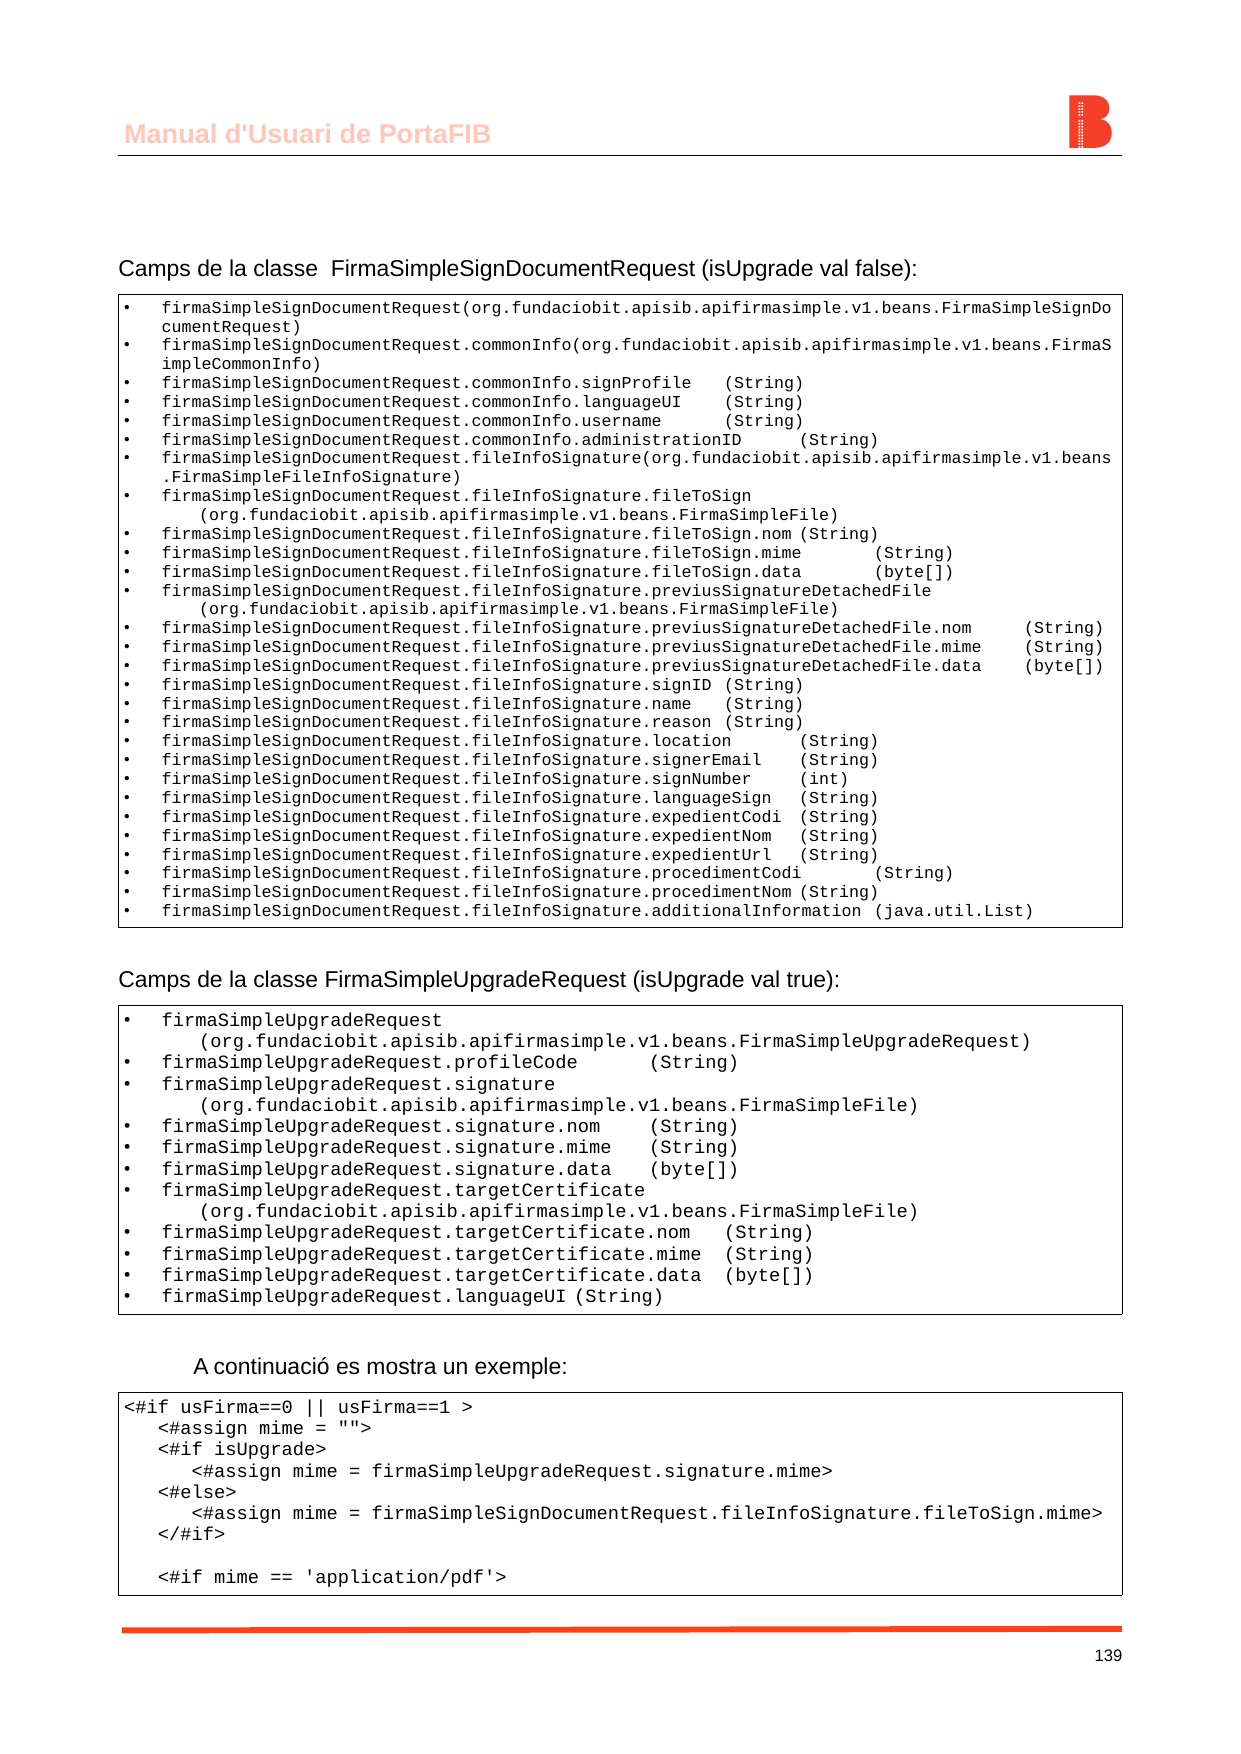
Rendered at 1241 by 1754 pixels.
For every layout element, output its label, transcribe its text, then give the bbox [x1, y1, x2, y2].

table_header firmaSimpleSignDocumentRequest(org.fundaciobit.apisib.apifirmasimple.v1.beans.FirmaSimpleSignDocumentRequest) firmaSimpleSignDocumentRequest.commonInfo(org.fundaciobit.apisib.apifirmasimple.v1.beans.FirmaSimpleCommonInfo) firmaSimpleSignDocumentRequest.commonInfo.signProfile (String) firmaSimpleSignDocumentRequest.commonInfo.languageUI (String) firmaSimpleSignDocumentRequest.commonInfo.username (String) firmaSimpleSignDocumentRequest.commonInfo.administrationID (String) firmaSimpleSignDocumentRequest.fileInfoSignature(org.fundaciobit.apisib.apifirmasimple.v1.beans.FirmaSimpleFileInfoSignature) firmaSimpleSignDocumentRequest.fileInfoSignature.fileToSign (org.fundaciobit.apisib.apifirmasimple.v1.beans.FirmaSimpleFile) firmaSimpleSignDocumentRequest.fileInfoSignature.fileToSign.nom (String) firmaSimpleSignDocumentRequest.fileInfoSignature.fileToSign.mime (String) firmaSimpleSignDocumentRequest.fileInfoSignature.fileToSign.data (byte[]) firmaSimpleSignDocumentRequest.fileInfoSignature.previusSignatureDetachedFile (org.fundaciobit.apisib.apifirmasimple.v1.beans.FirmaSimpleFile) firmaSimpleSignDocumentRequest.fileInfoSignature.previusSignatureDetachedFile.nom (String) firmaSimpleSignDocumentRequest.fileInfoSignature.previusSignatureDetachedFile.mime (String) firmaSimpleSignDocumentRequest.fileInfoSignature.previusSignatureDetachedFile.data (byte[]) firmaSimpleSignDocumentRequest.fileInfoSignature.signID (String) firmaSimpleSignDocumentRequest.fileInfoSignature.name (String) firmaSimpleSignDocumentRequest.fileInfoSignature.reason (String) firmaSimpleSignDocumentRequest.fileInfoSignature.location (String) firmaSimpleSignDocumentRequest.fileInfoSignature.signerEmail (String) firmaSimpleSignDocumentRequest.fileInfoSignature.signNumber (int) firmaSimpleSignDocumentRequest.fileInfoSignature.languageSign (String) firmaSimpleSignDocumentRequest.fileInfoSignature.expedientCodi (String) firmaSimpleSignDocumentRequest.fileInfoSignature.expedientNom (String) firmaSimpleSignDocumentRequest.fileInfoSignature.expedientUrl (String) firmaSimpleSignDocumentRequest.fileInfoSignature.procedimentCodi (String) firmaSimpleSignDocumentRequest.fileInfoSignature.procedimentNom (String) firmaSimpleSignDocumentRequest.fileInfoSignature.additionalInformation (java.util.List) [119, 295, 1122, 927]
text A continuació es mostra un exemple: [118, 1353, 1122, 1379]
picture [1063, 94, 1117, 150]
text Camps de la classe FirmaSimpleUpgradeRequest (isUpgrade val true): [118, 966, 1122, 992]
table_header <#if usFirma==0 || usFirma==1 > <#assign mime = ""> <#if isUpgrade> <#assign mime = firmaSimpleUpgradeRequest.signature.mime> <#else> <#assign mime = firmaSimpleSignDocumentRequest.fileInfoSignature.fileToSign.mime> </#if> <#if mime == 'application/pdf'> [119, 1393, 1122, 1595]
text Camps de la classe FirmaSimpleSignDocumentRequest (isUpgrade val false): [118, 254, 1122, 281]
table_header firmaSimpleUpgradeRequest (org.fundaciobit.apisib.apifirmasimple.v1.beans.FirmaSimpleUpgradeRequest) firmaSimpleUpgradeRequest.profileCode (String) firmaSimpleUpgradeRequest.signature (org.fundaciobit.apisib.apifirmasimple.v1.beans.FirmaSimpleFile) firmaSimpleUpgradeRequest.signature.nom (String) firmaSimpleUpgradeRequest.signature.mime (String) firmaSimpleUpgradeRequest.signature.data (byte[]) firmaSimpleUpgradeRequest.targetCertificate (org.fundaciobit.apisib.apifirmasimple.v1.beans.FirmaSimpleFile) firmaSimpleUpgradeRequest.targetCertificate.nom (String) firmaSimpleUpgradeRequest.targetCertificate.mime (String) firmaSimpleUpgradeRequest.targetCertificate.data (byte[]) firmaSimpleUpgradeRequest.languageUI (String) [119, 1006, 1122, 1314]
